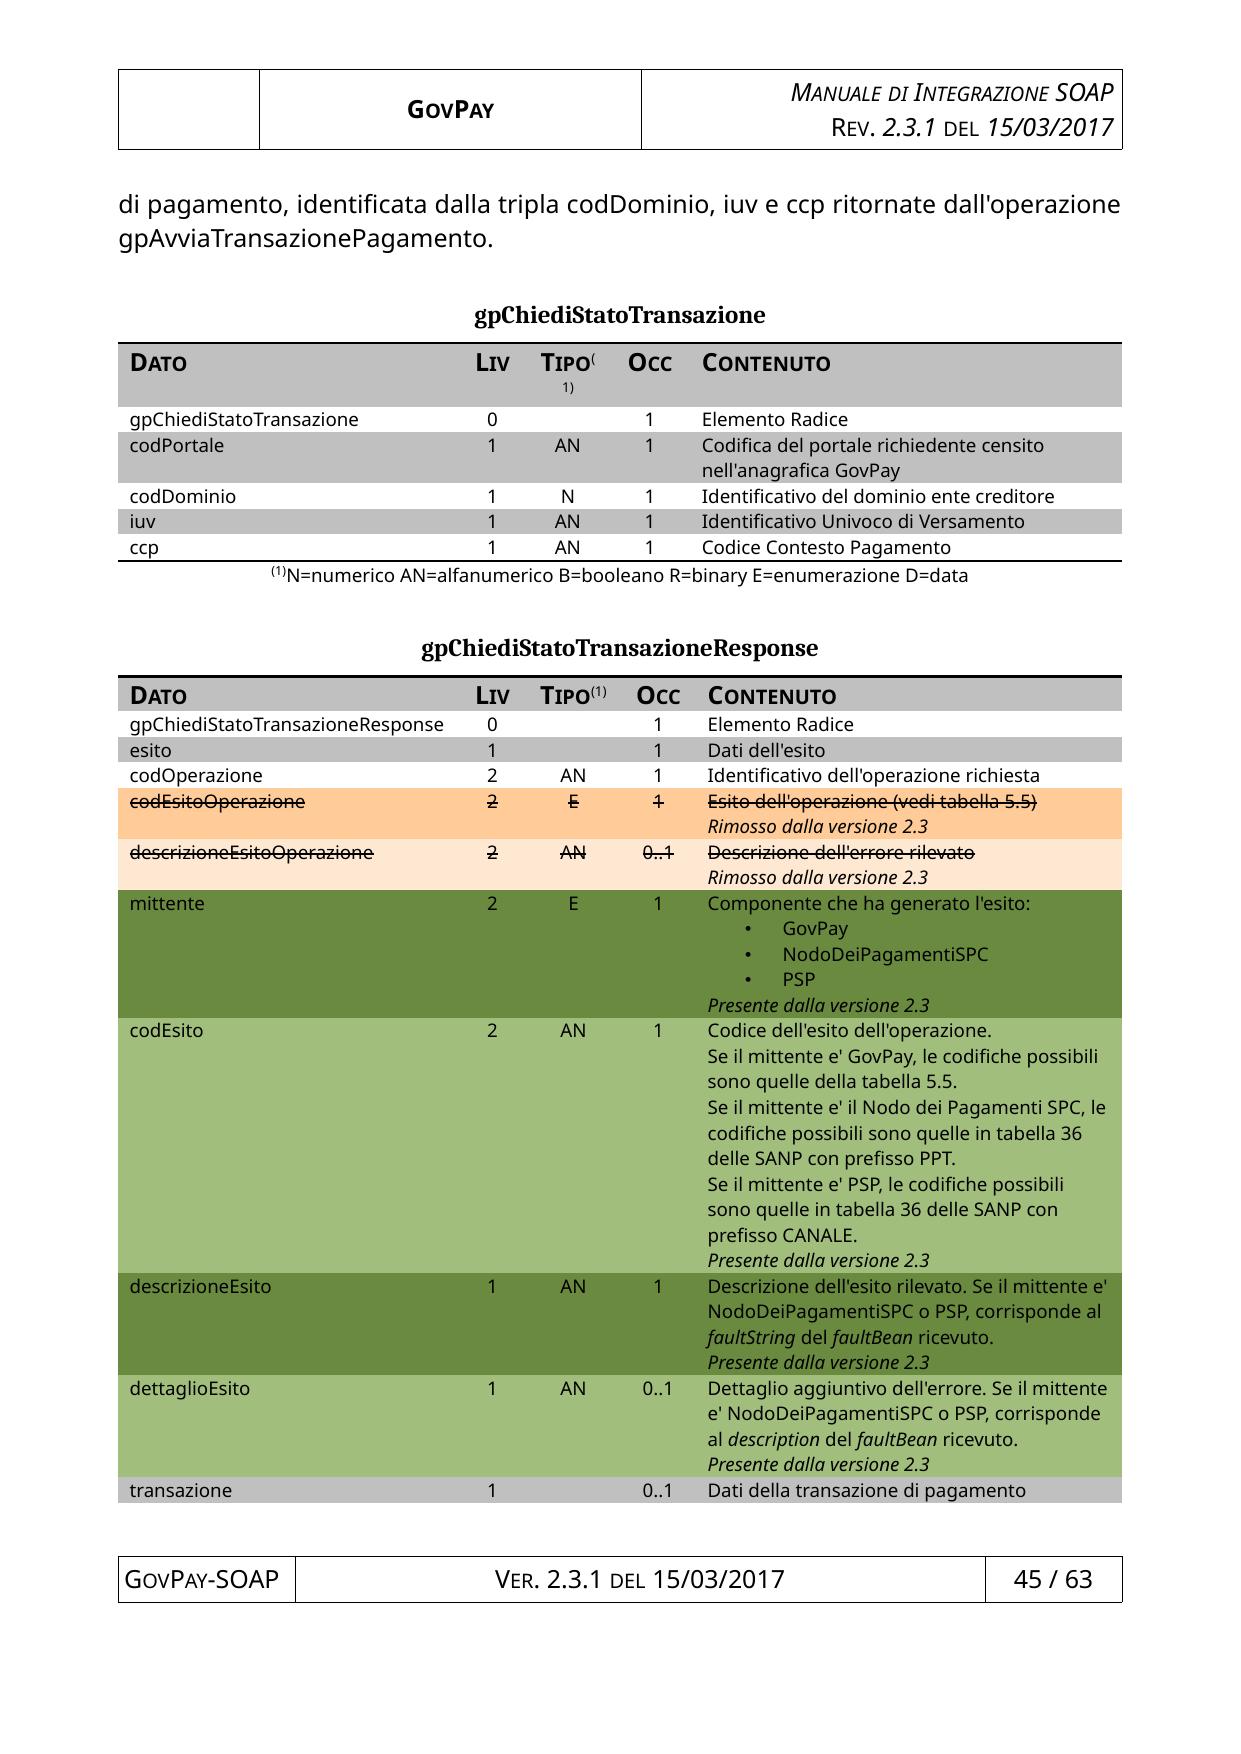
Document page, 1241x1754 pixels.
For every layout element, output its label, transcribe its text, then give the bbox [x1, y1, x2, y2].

table_cell Descrizione dell'errore rilevato Rimosso dalla versione 2.3 [696, 839, 1122, 890]
table_cell AN [526, 1273, 620, 1375]
table_cell Occ [609, 344, 690, 407]
table_cell codOperazione [118, 763, 458, 788]
table_cell 0 [458, 711, 526, 737]
table_cell mittente [118, 890, 458, 1018]
table_cell 1 [458, 534, 526, 560]
table_cell Identificativo del dominio ente creditore [690, 483, 1122, 509]
table_cell Tipo(1) [526, 344, 609, 407]
table_cell descrizioneEsito [118, 1273, 458, 1375]
table_cell 2 [458, 763, 526, 788]
table_cell AN [526, 1375, 620, 1477]
table_cell 0..1 [620, 839, 696, 890]
table_cell Liv [458, 344, 526, 407]
table_cell Dato [118, 678, 458, 711]
table_cell 1 [620, 1273, 696, 1375]
table_cell Codifica del portale richiedente censito nell'anagrafica GovPay [690, 432, 1122, 483]
table_cell codEsitoOperazione [118, 788, 458, 839]
table_cell 0..1 [620, 1477, 696, 1503]
table_cell [526, 1477, 620, 1503]
table_cell Dato [118, 344, 458, 407]
table_cell 1 [609, 407, 690, 432]
table_cell 1 [458, 1375, 526, 1477]
table_cell Occ [620, 678, 696, 711]
table_cell Liv [458, 678, 526, 711]
table_cell descrizioneEsitoOperazione [118, 839, 458, 890]
table_cell 2 [458, 890, 526, 1018]
table_cell E [526, 890, 620, 1018]
table_cell 1 [458, 1273, 526, 1375]
table_cell 0..1 [620, 1375, 696, 1477]
table_cell AN [526, 763, 620, 788]
table_cell 1 [458, 737, 526, 762]
table_cell iuv [118, 509, 458, 534]
table_cell Contenuto [690, 344, 1122, 407]
table_cell 2 [458, 839, 526, 890]
table_cell Elemento Radice [696, 711, 1122, 737]
table_cell transazione [118, 1477, 458, 1503]
text di pagamento, identificata dalla tripla codDominio, iuv e ccp ritornate dall'operazione gpAvviaTransazionePagamento. [118, 186, 1122, 254]
table_cell gpChiediStatoTransazioneResponse [118, 711, 458, 737]
table_cell 1 [609, 509, 690, 534]
table_cell Descrizione dell'esito rilevato. Se il mittente e' NodoDeiPagamentiSPC o PSP, corrisponde al faultString del faultBean ricevuto. Presente dalla versione 2.3 [696, 1273, 1122, 1375]
table_header gpChiediStatoTransazioneResponse [118, 634, 1122, 675]
table_cell Contenuto [696, 678, 1122, 711]
table_cell 1 [620, 763, 696, 788]
table_cell Esito dell'operazione (vedi tabella 5.5) Rimosso dalla versione 2.3 [696, 788, 1122, 839]
table_cell dettaglioEsito [118, 1375, 458, 1477]
table_cell N [526, 483, 609, 509]
table_cell Identificativo dell'operazione richiesta [696, 763, 1122, 788]
table_cell 1 [609, 432, 690, 483]
table_cell E [526, 788, 620, 839]
table_cell codDominio [118, 483, 458, 509]
table_cell Dati della transazione di pagamento [696, 1477, 1122, 1503]
table_cell Codice dell'esito dell'operazione. Se il mittente e' GovPay, le codifiche possibili sono quelle della tabella 5.5. Se il mittente e' il Nodo dei Pagamenti SPC, le codifiche possibili sono quelle in tabella 36 delle SANP con prefisso PPT. Se il mittente e' PSP, le codifiche possibili sono quelle in tabella 36 delle SANP con prefisso CANALE. Presente dalla versione 2.3 [696, 1018, 1122, 1273]
table_cell 0 [458, 407, 526, 432]
table_cell AN [526, 534, 609, 560]
table_cell 1 [620, 1018, 696, 1273]
table_cell AN [526, 432, 609, 483]
table_cell 1 [458, 432, 526, 483]
table_cell 1 [458, 1477, 526, 1503]
text (1)N=numerico AN=alfanumerico B=booleano R=binary E=enumerazione D=data [118, 562, 1122, 587]
table_cell gpChiediStatoTransazione [118, 407, 458, 432]
table_cell 1 [620, 788, 696, 839]
table_cell [526, 711, 620, 737]
table_cell AN [526, 509, 609, 534]
table_cell 1 [609, 483, 690, 509]
table_cell codEsito [118, 1018, 458, 1273]
table_cell Identificativo Univoco di Versamento [690, 509, 1122, 534]
table_cell AN [526, 839, 620, 890]
table_cell 1 [609, 534, 690, 560]
table_cell Tipo(1) [526, 678, 620, 711]
table_cell Codice Contesto Pagamento [690, 534, 1122, 560]
table_cell [526, 737, 620, 762]
table_cell 1 [458, 483, 526, 509]
table_cell AN [526, 1018, 620, 1273]
table_cell [526, 407, 609, 432]
table_cell Elemento Radice [690, 407, 1122, 432]
table_cell 2 [458, 1018, 526, 1273]
table_cell ccp [118, 534, 458, 560]
table_cell 1 [620, 737, 696, 762]
table_cell esito [118, 737, 458, 762]
table_header gpChiediStatoTransazione [118, 301, 1122, 342]
table_cell 1 [620, 890, 696, 1018]
table_cell Dettaglio aggiuntivo dell'errore. Se il mittente e' NodoDeiPagamentiSPC o PSP, corrisponde al description del faultBean ricevuto. Presente dalla versione 2.3 [696, 1375, 1122, 1477]
table_cell 1 [458, 509, 526, 534]
table_cell 2 [458, 788, 526, 839]
table_cell Dati dell'esito [696, 737, 1122, 762]
table_cell Componente che ha generato l'esito: GovPay NodoDeiPagamentiSPC PSP Presente dalla versione 2.3 [696, 890, 1122, 1018]
table_cell 1 [620, 711, 696, 737]
table_cell codPortale [118, 432, 458, 483]
